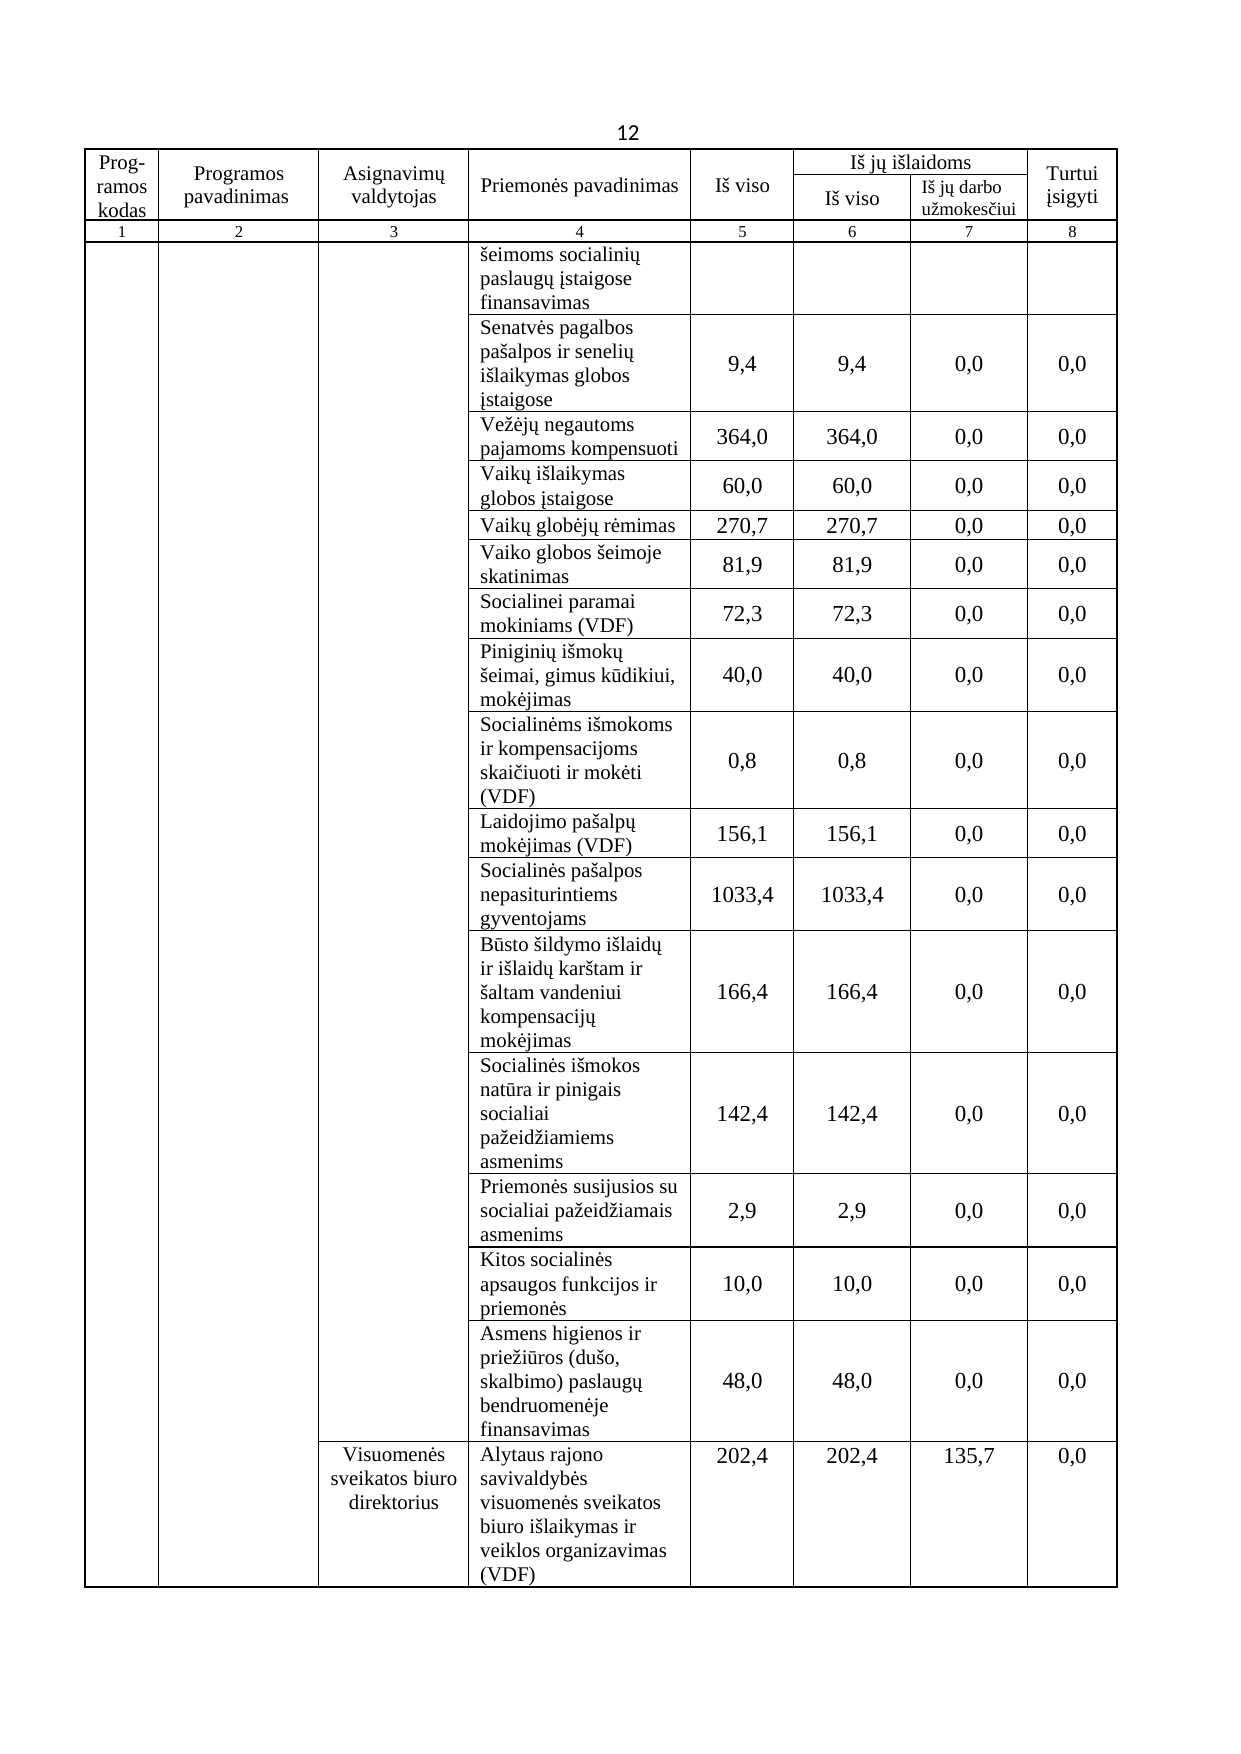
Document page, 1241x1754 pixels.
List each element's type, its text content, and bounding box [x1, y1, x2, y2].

table_cell 60,0 [691, 461, 793, 509]
table_cell Socialinės pašalpos nepasiturintiems gyventojams [469, 858, 690, 930]
table_header Iš viso [691, 150, 793, 219]
table_cell 156,1 [794, 809, 910, 857]
table_cell 0,0 [911, 1174, 1027, 1246]
table_cell 2,9 [691, 1174, 793, 1246]
table_cell 0,0 [1028, 589, 1116, 637]
table_cell 0,0 [1028, 639, 1116, 711]
table_cell 0,0 [1028, 1321, 1116, 1441]
table_cell Alytaus rajono savivaldybės visuomenės sveikatos biuro išlaikymas ir veiklos organizavimas (VDF) [469, 1442, 690, 1586]
table_cell Priemonės susijusios su socialiai pažeidžiamais asmenims [469, 1174, 690, 1246]
table_cell 3 [319, 221, 468, 241]
table_cell [1028, 243, 1116, 314]
table_cell 0,0 [911, 639, 1027, 711]
table_cell Asmens higienos ir priežiūros (dušo, skalbimo) paslaugų bendruomenėje finansavimas [469, 1321, 690, 1441]
table_cell [159, 243, 318, 1586]
table_cell 135,7 [911, 1442, 1027, 1586]
table_cell Vaiko globos šeimoje skatinimas [469, 540, 690, 588]
table_cell 0,8 [691, 712, 793, 808]
table_cell 40,0 [691, 639, 793, 711]
table_cell 0,0 [911, 315, 1027, 411]
table_cell 0,0 [911, 1321, 1027, 1441]
table_cell 10,0 [794, 1248, 910, 1319]
table_cell 0,0 [1028, 412, 1116, 460]
table_cell 0,0 [1028, 1053, 1116, 1173]
table_cell 60,0 [794, 461, 910, 509]
table_cell 0,0 [911, 931, 1027, 1052]
table_cell 0,0 [911, 1248, 1027, 1319]
table_cell 81,9 [794, 540, 910, 588]
table_cell 9,4 [794, 315, 910, 411]
table_cell Socialinėms išmokoms ir kompensacijoms skaičiuoti ir mokėti (VDF) [469, 712, 690, 808]
table_cell Vežėjų negautoms pajamoms kompensuoti [469, 412, 690, 460]
table_cell [794, 243, 910, 314]
table_cell 0,0 [911, 809, 1027, 857]
table_cell 81,9 [691, 540, 793, 588]
table_cell 202,4 [691, 1442, 793, 1586]
table_cell 0,0 [911, 1053, 1027, 1173]
table_header Programos pavadinimas [159, 150, 318, 219]
table_header Prog-ramos kodas [86, 150, 158, 219]
table_cell 202,4 [794, 1442, 910, 1586]
table_cell 0,0 [911, 540, 1027, 588]
table_cell 0,0 [1028, 858, 1116, 930]
table_cell 364,0 [691, 412, 793, 460]
table_cell 48,0 [691, 1321, 793, 1441]
table_cell Laidojimo pašalpų mokėjimas (VDF) [469, 809, 690, 857]
table_cell 142,4 [794, 1053, 910, 1173]
table_cell Iš jų darbo užmokesčiui [911, 175, 1027, 219]
table_header Iš jų išlaidoms [794, 150, 1027, 174]
table_cell 364,0 [794, 412, 910, 460]
table_cell 9,4 [691, 315, 793, 411]
table_cell Visuomenės sveikatos biuro direktorius [319, 1442, 468, 1586]
table_cell 270,7 [691, 511, 793, 539]
table_header Turtui įsigyti [1028, 150, 1116, 219]
table_cell šeimoms socialinių paslaugų įstaigose finansavimas [469, 243, 690, 314]
table_cell 0,0 [1028, 540, 1116, 588]
table_cell 0,0 [911, 712, 1027, 808]
table_cell 0,0 [911, 511, 1027, 539]
table_cell 72,3 [691, 589, 793, 637]
table_cell Iš viso [794, 175, 910, 219]
table_cell Senatvės pagalbos pašalpos ir senelių išlaikymas globos įstaigose [469, 315, 690, 411]
table_cell 270,7 [794, 511, 910, 539]
table_cell 0,0 [1028, 461, 1116, 509]
table_cell 0,0 [911, 461, 1027, 509]
table_cell 0,0 [1028, 1248, 1116, 1319]
table_header Priemonės pavadinimas [469, 150, 690, 219]
table_cell Kitos socialinės apsaugos funkcijos ir priemonės [469, 1248, 690, 1319]
table_cell 0,0 [911, 412, 1027, 460]
table_cell 0,8 [794, 712, 910, 808]
table_cell 0,0 [1028, 511, 1116, 539]
table_cell 142,4 [691, 1053, 793, 1173]
table_cell [691, 243, 793, 314]
table_cell 0,0 [1028, 712, 1116, 808]
table_cell 72,3 [794, 589, 910, 637]
table_cell 48,0 [794, 1321, 910, 1441]
table_cell 6 [794, 221, 910, 241]
table_cell 0,0 [1028, 315, 1116, 411]
table_cell [911, 243, 1027, 314]
table_cell 8 [1028, 221, 1116, 241]
table_cell 40,0 [794, 639, 910, 711]
table_cell 5 [691, 221, 793, 241]
table_cell 0,0 [1028, 931, 1116, 1052]
table_cell 2,9 [794, 1174, 910, 1246]
table_cell 0,0 [1028, 1174, 1116, 1246]
table_cell 4 [469, 221, 690, 241]
table_header Asignavimų valdytojas [319, 150, 468, 219]
table_cell 166,4 [691, 931, 793, 1052]
table_cell 10,0 [691, 1248, 793, 1319]
table_cell [319, 243, 468, 1441]
table_cell 1033,4 [794, 858, 910, 930]
table_cell Būsto šildymo išlaidų ir išlaidų karštam ir šaltam vandeniui kompensacijų mokėjimas [469, 931, 690, 1052]
table_cell 166,4 [794, 931, 910, 1052]
table_cell 0,0 [1028, 1442, 1116, 1586]
table_cell Vaikų išlaikymas globos įstaigose [469, 461, 690, 509]
table_cell 156,1 [691, 809, 793, 857]
table_cell Vaikų globėjų rėmimas [469, 511, 690, 539]
table_cell Socialinės išmokos natūra ir pinigais socialiai pažeidžiamiems asmenims [469, 1053, 690, 1173]
table_cell 2 [159, 221, 318, 241]
table_cell 0,0 [911, 589, 1027, 637]
table_cell 7 [911, 221, 1027, 241]
table_cell Piniginių išmokų šeimai, gimus kūdikiui, mokėjimas [469, 639, 690, 711]
table_cell 0,0 [1028, 809, 1116, 857]
table_cell 1 [86, 221, 158, 241]
table_cell Socialinei paramai mokiniams (VDF) [469, 589, 690, 637]
table_cell [86, 243, 158, 1586]
table_cell 1033,4 [691, 858, 793, 930]
table_cell 0,0 [911, 858, 1027, 930]
